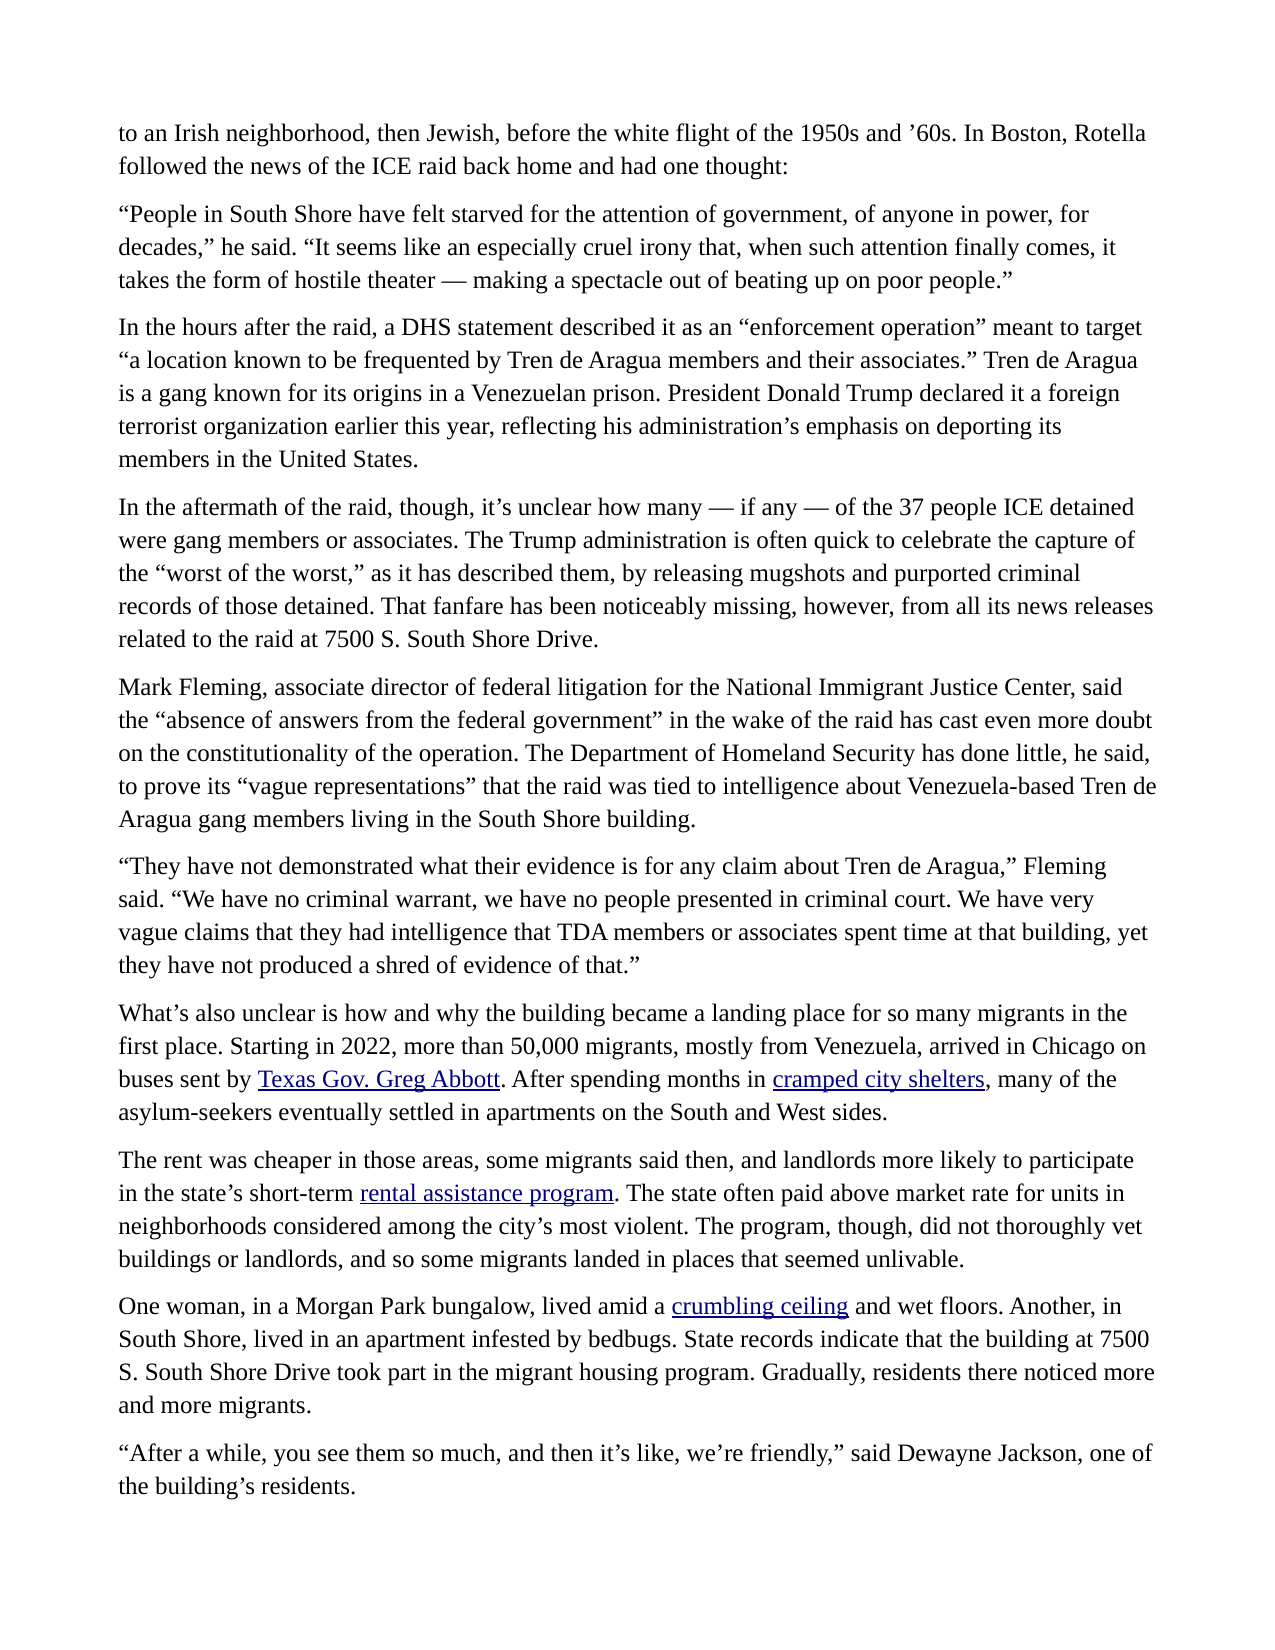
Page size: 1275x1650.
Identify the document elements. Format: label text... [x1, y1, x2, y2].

text In the hours after the raid, a DHS statement described it as an “enforcement operation” meant to target “a location known to be frequented by Tren de Aragua members and their associates.” Tren de Aragua is a gang known for its origins in a Venezuelan prison. President Donald Trump declared it a foreign terrorist organization earlier this year, reflecting his administration’s emphasis on deporting its members in the United States. [118, 312, 1157, 473]
text “People in South Shore have felt starved for the attention of government, of anyone in power, for decades,” he said. “It seems like an especially cruel irony that, when such attention finally comes, it takes the form of hostile theater — making a spectacle out of beating up on poor people.” [118, 199, 1157, 293]
text What’s also unclear is how and why the building became a landing place for so many migrants in the first place. Starting in 2022, more than 50,000 migrants, mostly from Venezuela, arrived in Chicago on buses sent by Texas Gov. Greg Abbott. After spending months in cramped city shelters, many of the asylum-seekers eventually settled in apartments on the South and West sides. [118, 998, 1157, 1126]
text Mark Fleming, associate director of federal litigation for the National Immigrant Justice Center, said the “absence of answers from the federal government” in the wake of the raid has cast even more doubt on the constitutionality of the operation. The Department of Homeland Security has done little, he said, to prove its “vague representations” that the raid was tied to intelligence about Venezuela-based Tren de Aragua gang members living in the South Shore building. [118, 672, 1157, 833]
text The rent was cheaper in those areas, some migrants said then, and landlords more likely to participate in the state’s short-term rental assistance program. The state often paid above market rate for units in neighborhoods considered among the city’s most violent. The program, though, did not thoroughly vet buildings or landlords, and so some migrants landed in places that seemed unlivable. [118, 1145, 1157, 1273]
text to an Irish neighborhood, then Jewish, before the white flight of the 1950s and ’60s. In Boston, Rotella followed the news of the ICE raid back home and had one thought: [118, 118, 1157, 180]
text “They have not demonstrated what their evidence is for any claim about Tren de Aragua,” Fleming said. “We have no criminal warrant, we have no people presented in criminal court. We have very vague claims that they had intelligence that TDA members or associates spent time at that building, yet they have not produced a shred of evidence of that.” [118, 851, 1157, 979]
text One woman, in a Morgan Park bungalow, lived amid a crumbling ceiling and wet floors. Another, in South Shore, lived in an apartment infested by bedbugs. State records indicate that the building at 7500 S. South Shore Drive took part in the migrant housing program. Gradually, residents there noticed more and more migrants. [118, 1291, 1157, 1419]
text In the aftermath of the raid, though, it’s unclear how many — if any — of the 37 people ICE detained were gang members or associates. The Trump administration is often quick to celebrate the capture of the “worst of the worst,” as it has described them, by releasing mugshots and purported criminal records of those detained. That fanfare has been noticeably missing, however, from all its news releases related to the raid at 7500 S. South Shore Drive. [118, 492, 1157, 653]
text “After a while, you see them so much, and then it’s like, we’re friendly,” said Dewayne Jackson, one of the building’s residents. [118, 1438, 1157, 1500]
